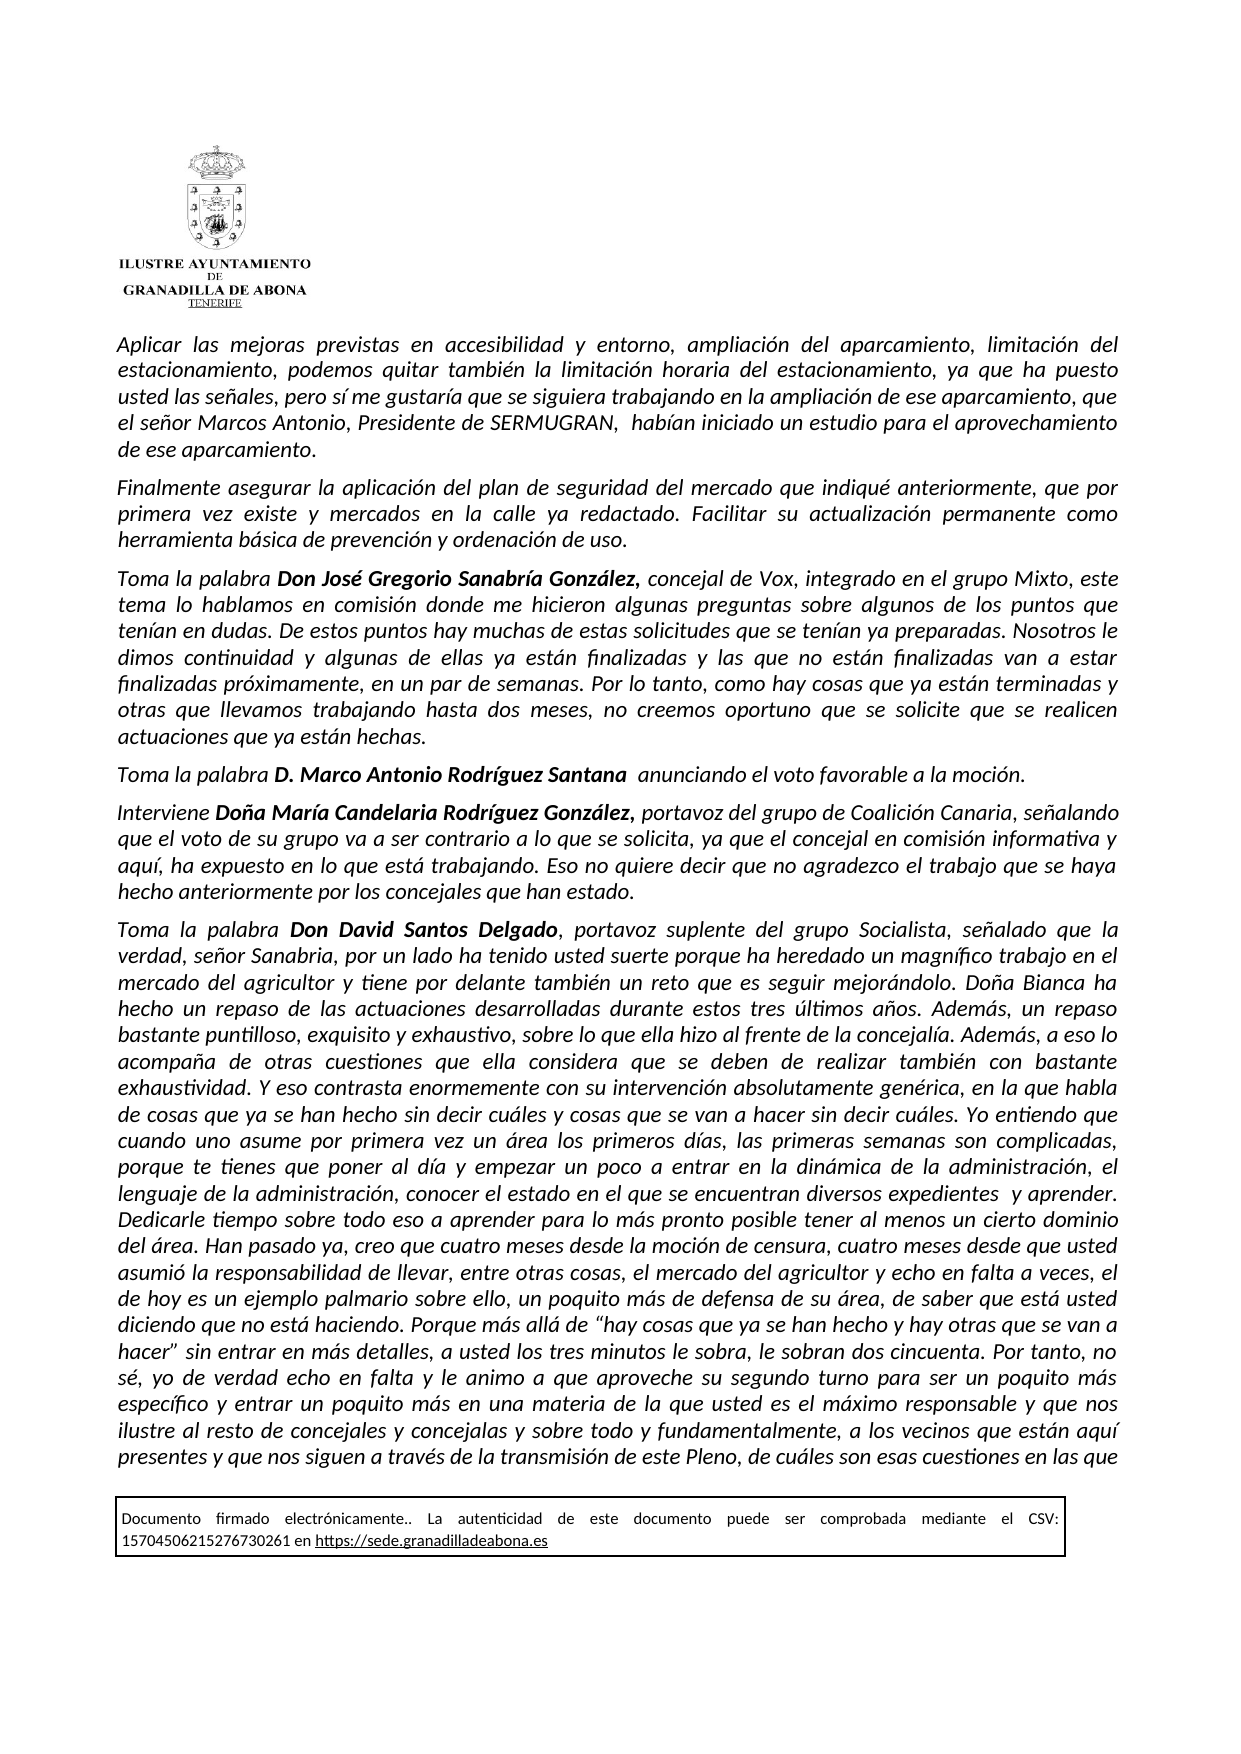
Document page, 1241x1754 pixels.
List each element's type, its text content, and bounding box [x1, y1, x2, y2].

text Toma la palabra D. Marco Antonio Rodríguez Santana anunciando el voto favorable a la moción. [117, 762, 1122, 788]
text Finalmente asegurar la aplicación del plan de seguridad del mercado que indiqué anteriormente, que por primera vez existe y mercados en la calle ya redactado. Facilitar su actualización permanente como herramienta básica de prevención y ordenación de uso. [117, 474, 1122, 553]
text Interviene Doña María Candelaria Rodríguez González, portavoz del grupo de Coalición Canaria, señalando que el voto de su grupo va a ser contrario a lo que se solicita, ya que el concejal en comisión informativa y aquí, ha expuesto en lo que está trabajando. Eso no quiere decir que no agradezco el trabajo que se haya hecho anteriormente por los concejales que han estado. [117, 800, 1122, 905]
text Toma la palabra Don José Gregorio Sanabría González, concejal de Vox, integrado en el grupo Mixto, este tema lo hablamos en comisión donde me hicieron algunas preguntas sobre algunos de los puntos que tenían en dudas. De estos puntos hay muchas de estas solicitudes que se tenían ya preparadas. Nosotros le dimos continuidad y algunas de ellas ya están finalizadas y las que no están finalizadas van a estar finalizadas próximamente, en un par de semanas. Por lo tanto, como hay cosas que ya están terminadas y otras que llevamos trabajando hasta dos meses, no creemos oportuno que se solicite que se realicen actuaciones que ya están hechas. [117, 565, 1122, 750]
text Toma la palabra Don David Santos Delgado, portavoz suplente del grupo Socialista, señalado que la verdad, señor Sanabria, por un lado ha tenido usted suerte porque ha heredado un magnífico trabajo en el mercado del agricultor y tiene por delante también un reto que es seguir mejorándolo. Doña Bianca ha hecho un repaso de las actuaciones desarrolladas durante estos tres últimos años. Además, un repaso bastante puntilloso, exquisito y exhaustivo, sobre lo que ella hizo al frente de la concejalía. Además, a eso lo acompaña de otras cuestiones que ella considera que se deben de realizar también con bastante exhaustividad. Y eso contrasta enormemente con su intervención absolutamente genérica, en la que habla de cosas que ya se han hecho sin decir cuáles y cosas que se van a hacer sin decir cuáles. Yo entiendo que cuando uno asume por primera vez un área los primeros días, las primeras semanas son complicadas, porque te tienes que poner al día y empezar un poco a entrar en la dinámica de la administración, el lenguaje de la administración, conocer el estado en el que se encuentran diversos expedientes y aprender. Dedicarle tiempo sobre todo eso a aprender para lo más pronto posible tener al menos un cierto dominio del área. Han pasado ya, creo que cuatro meses desde la moción de censura, cuatro meses desde que usted asumió la responsabilidad de llevar, entre otras cosas, el mercado del agricultor y echo en falta a veces, el de hoy es un ejemplo palmario sobre ello, un poquito más de defensa de su área, de saber que está usted diciendo que no está haciendo. Porque más allá de “hay cosas que ya se han hecho y hay otras que se van a hacer” sin entrar en más detalles, a usted los tres minutos le sobra, le sobran dos cincuenta. Por tanto, no sé, yo de verdad echo en falta y le animo a que aproveche su segundo turno para ser un poquito más específico y entrar un poquito más en una materia de la que usted es el máximo responsable y que nos ilustre al resto de concejales y concejalas y sobre todo y fundamentalmente, a los vecinos que están aquí presentes y que nos siguen a través de la transmisión de este Pleno, de cuáles son esas cuestiones en las que [117, 917, 1122, 1470]
text Aplicar las mejoras previstas en accesibilidad y entorno, ampliación del aparcamiento, limitación del estacionamiento, podemos quitar también la limitación horaria del estacionamiento, ya que ha puesto usted las señales, pero sí me gustaría que se siguiera trabajando en la ampliación de ese aparcamiento, que el señor Marcos Antonio, Presidente de SERMUGRAN, habían iniciado un estudio para el aprovechamiento de ese aparcamiento. [117, 331, 1122, 463]
